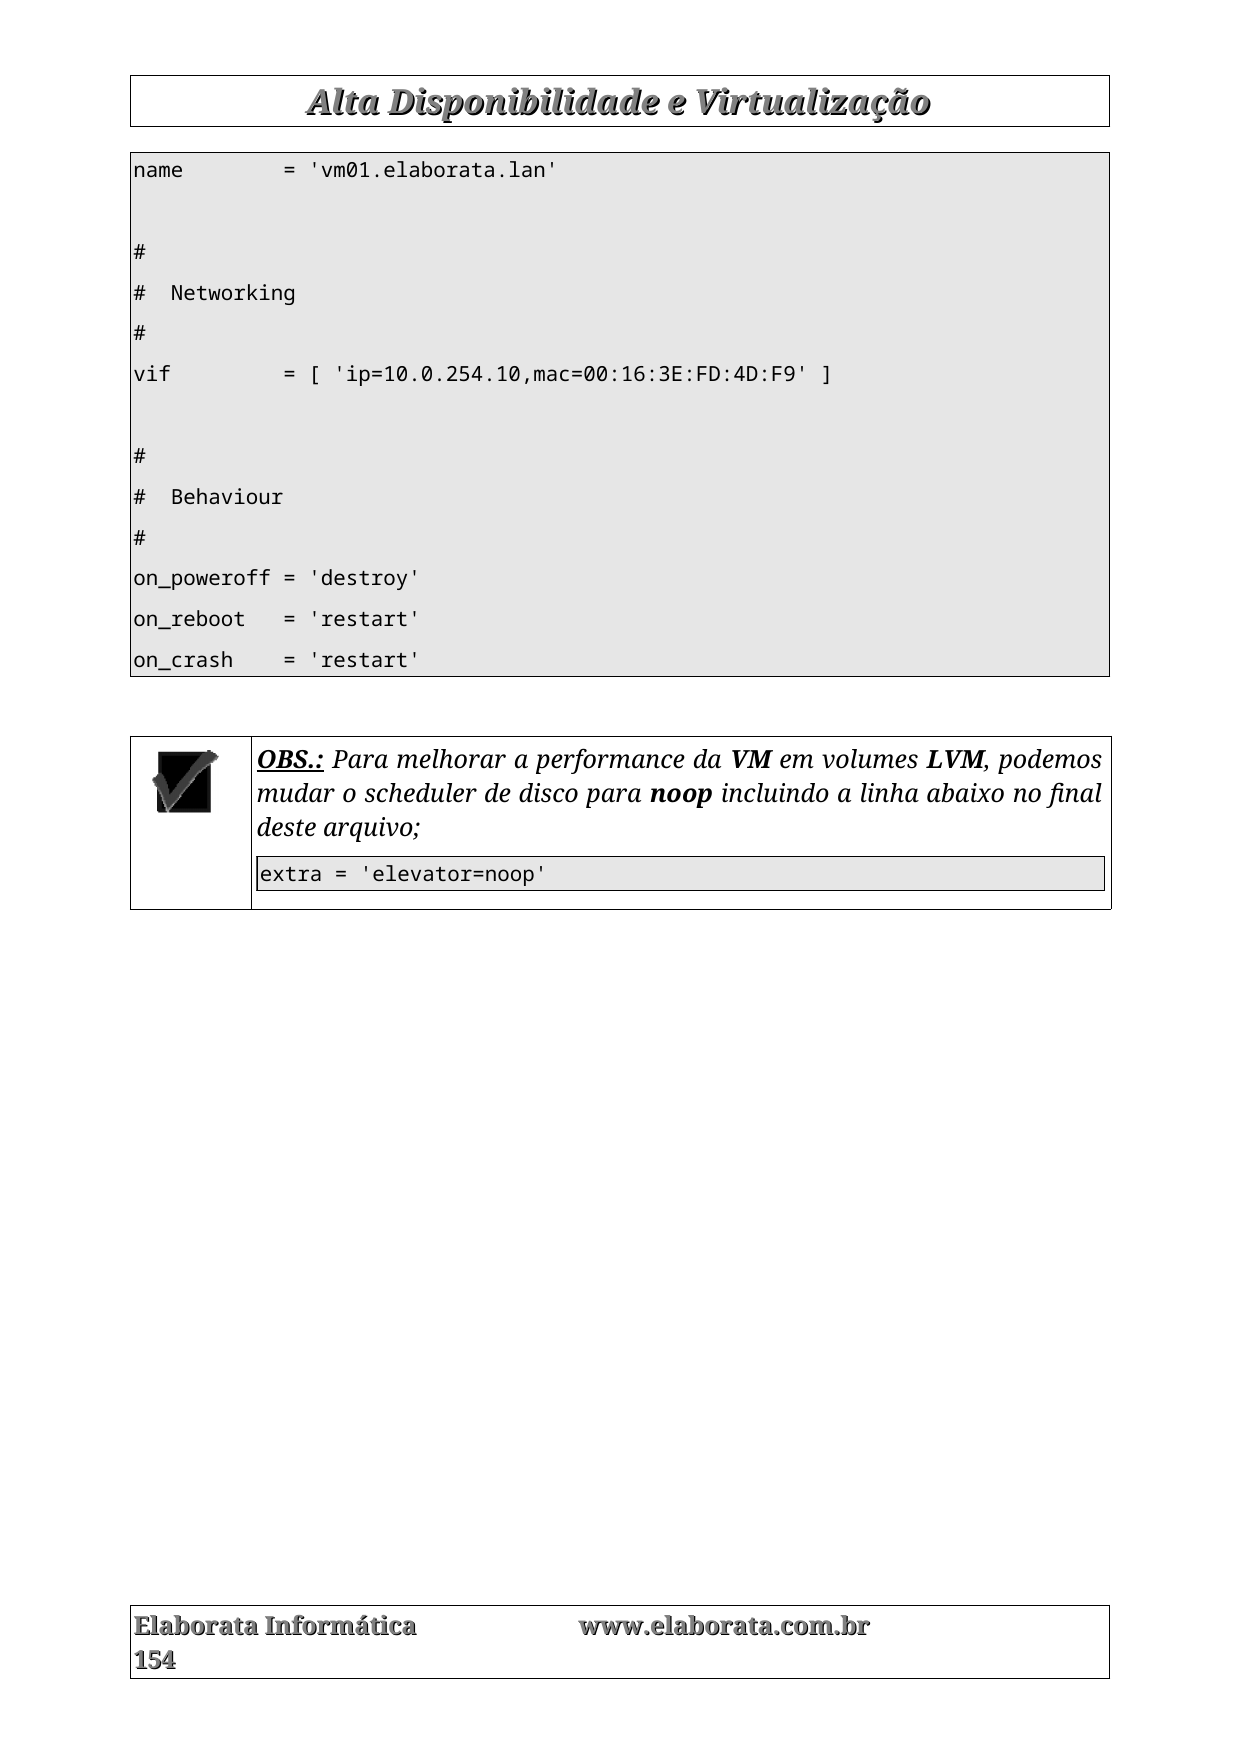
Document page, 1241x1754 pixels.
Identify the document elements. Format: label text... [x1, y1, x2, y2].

text vif = [ 'ip=10.0.254.10,mac=00:16:3E:FD:4D:F9' ] [131, 356, 1109, 388]
text on_poweroff = 'destroy' [131, 560, 1109, 592]
text # Behaviour [131, 479, 1109, 510]
text # [131, 438, 1109, 469]
text # [131, 519, 1109, 551]
text name = 'vm01.elaborata.lan' [131, 153, 1109, 184]
text # Networking [131, 274, 1109, 306]
text # [131, 315, 1109, 347]
text on_reboot = 'restart' [131, 601, 1109, 633]
text on_crash = 'restart' [131, 642, 1109, 676]
table_header OBS.: Para melhorar a performance da VM em volumes LVM, podemos mudar o scheduler de disco para noop incluindo a linha abaixo no final deste arquivo; extra = 'elevator=noop' [252, 737, 1111, 909]
table_header [131, 737, 251, 909]
text # [131, 234, 1109, 265]
